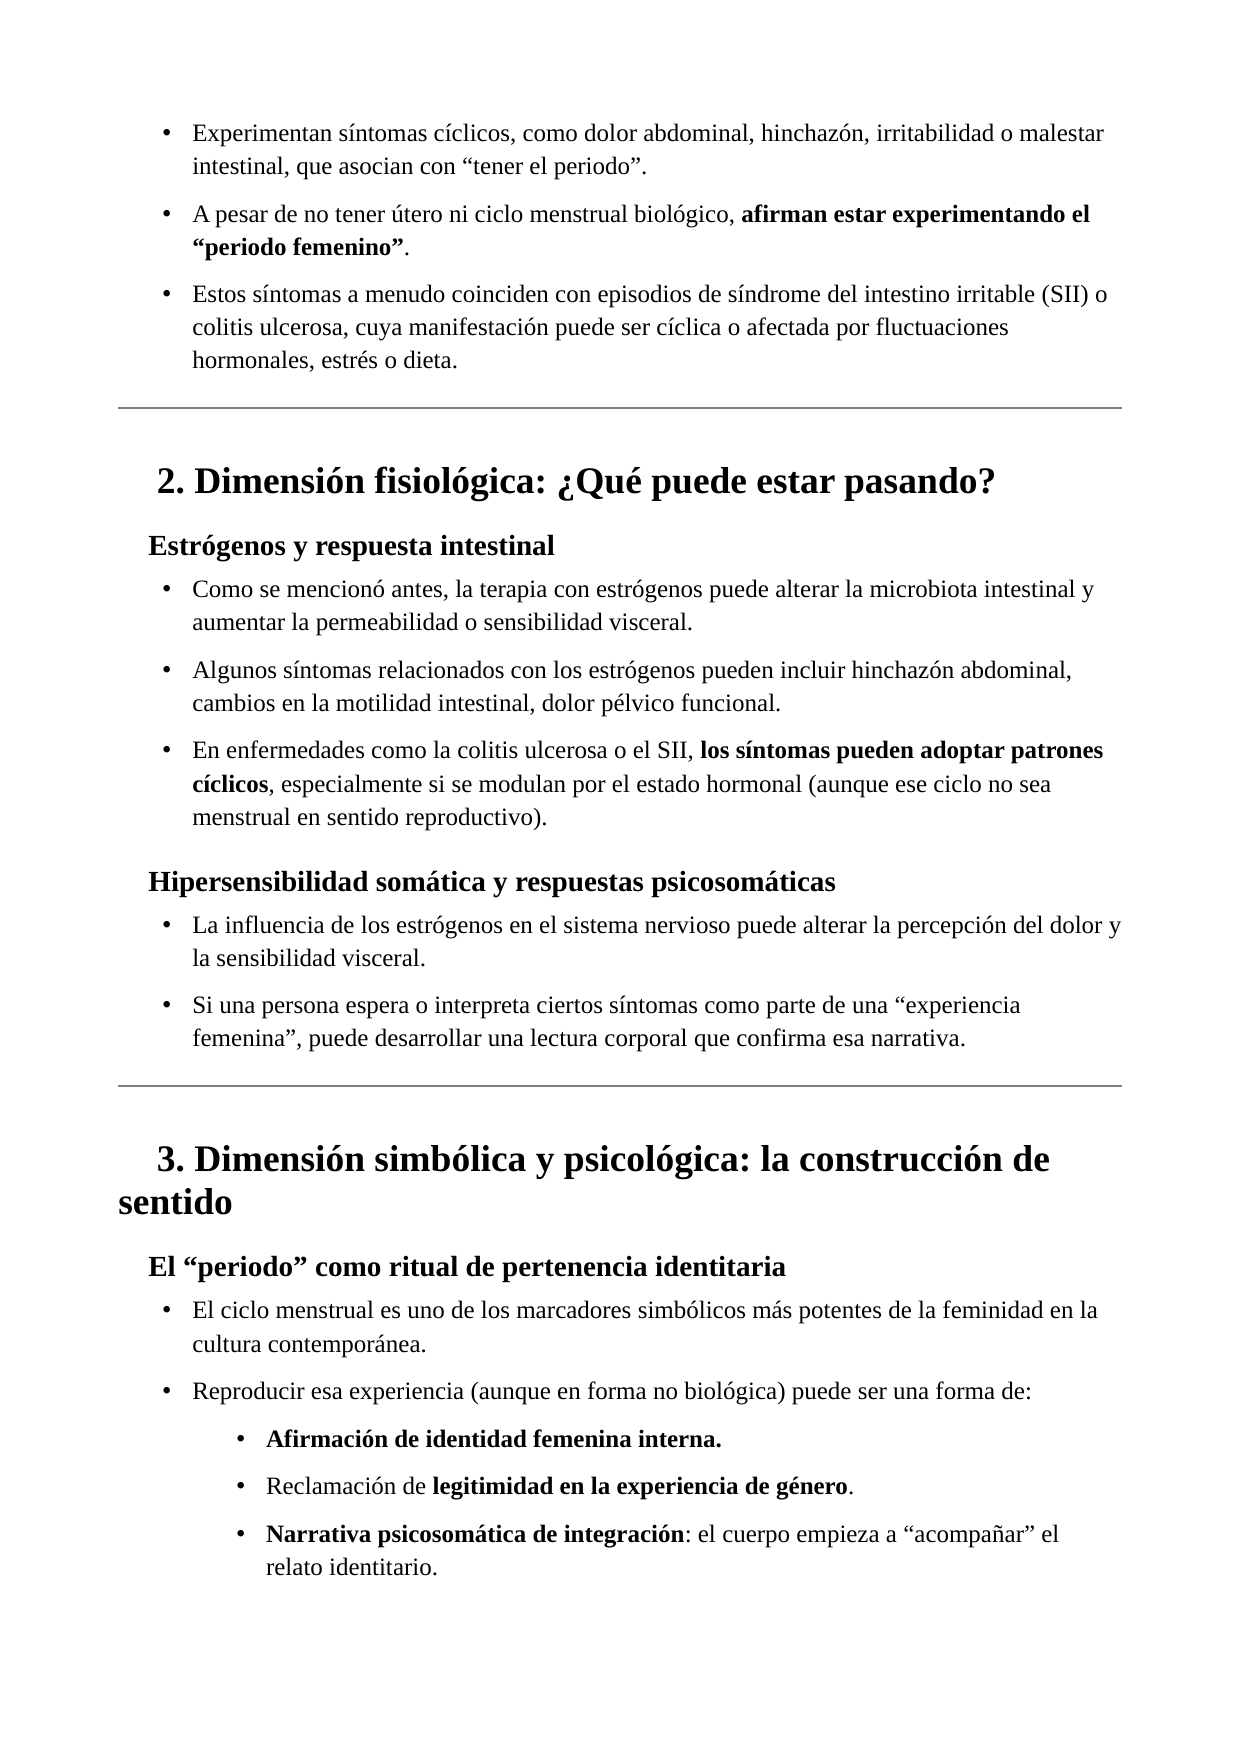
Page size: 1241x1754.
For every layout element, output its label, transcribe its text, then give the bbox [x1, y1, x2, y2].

list Narrativa psicosomática de integración: el cuerpo empieza a “acompañar” el relato identitario. [236, 1519, 1122, 1581]
list A pesar de no tener útero ni ciclo menstrual biológico, afirman estar experimentando el “periodo femenino”. [162, 199, 1122, 261]
list En enfermedades como la colitis ulcerosa o el SII, los síntomas pueden adoptar patrones cíclicos, especialmente si se modulan por el estado hormonal (aunque ese ciclo no sea menstrual en sentido reproductivo). [162, 736, 1122, 830]
subtitle 🧬 2. Dimensión fisiológica: ¿Qué puede estar pasando? [118, 458, 1122, 501]
list Reproducir esa experiencia (aunque en forma no biológica) puede ser una forma de: [162, 1376, 1122, 1405]
subtitle 🔹 Estrógenos y respuesta intestinal [118, 528, 1122, 562]
subtitle 🔮 3. Dimensión simbólica y psicológica: la construcción de sentido [118, 1136, 1122, 1222]
list El ciclo menstrual es uno de los marcadores simbólicos más potentes de la feminidad en la cultura contemporánea. [162, 1296, 1122, 1357]
list Experimentan síntomas cíclicos, como dolor abdominal, hinchazón, irritabilidad o malestar intestinal, que asocian con “tener el periodo”. [162, 118, 1122, 180]
list Reclamación de legitimidad en la experiencia de género. [236, 1471, 1122, 1500]
list Estos síntomas a menudo coinciden con episodios de síndrome del intestino irritable (SII) o colitis ulcerosa, cuya manifestación puede ser cíclica o afectada por fluctuaciones hormonales, estrés o dieta. [162, 279, 1122, 374]
list La influencia de los estrógenos en el sistema nervioso puede alterar la percepción del dolor y la sensibilidad visceral. [162, 910, 1122, 972]
list Si una persona espera o interpreta ciertos síntomas como parte de una “experiencia femenina”, puede desarrollar una lectura corporal que confirma esa narrativa. [162, 991, 1122, 1052]
subtitle 🔹 Hipersensibilidad somática y respuestas psicosomáticas [118, 864, 1122, 897]
list Como se mencionó antes, la terapia con estrógenos puede alterar la microbiota intestinal y aumentar la permeabilidad o sensibilidad visceral. [162, 574, 1122, 636]
subtitle 🔹 El “periodo” como ritual de pertenencia identitaria [118, 1249, 1122, 1283]
list Algunos síntomas relacionados con los estrógenos pueden incluir hinchazón abdominal, cambios en la motilidad intestinal, dolor pélvico funcional. [162, 655, 1122, 717]
list Afirmación de identidad femenina interna. [236, 1424, 1122, 1453]
